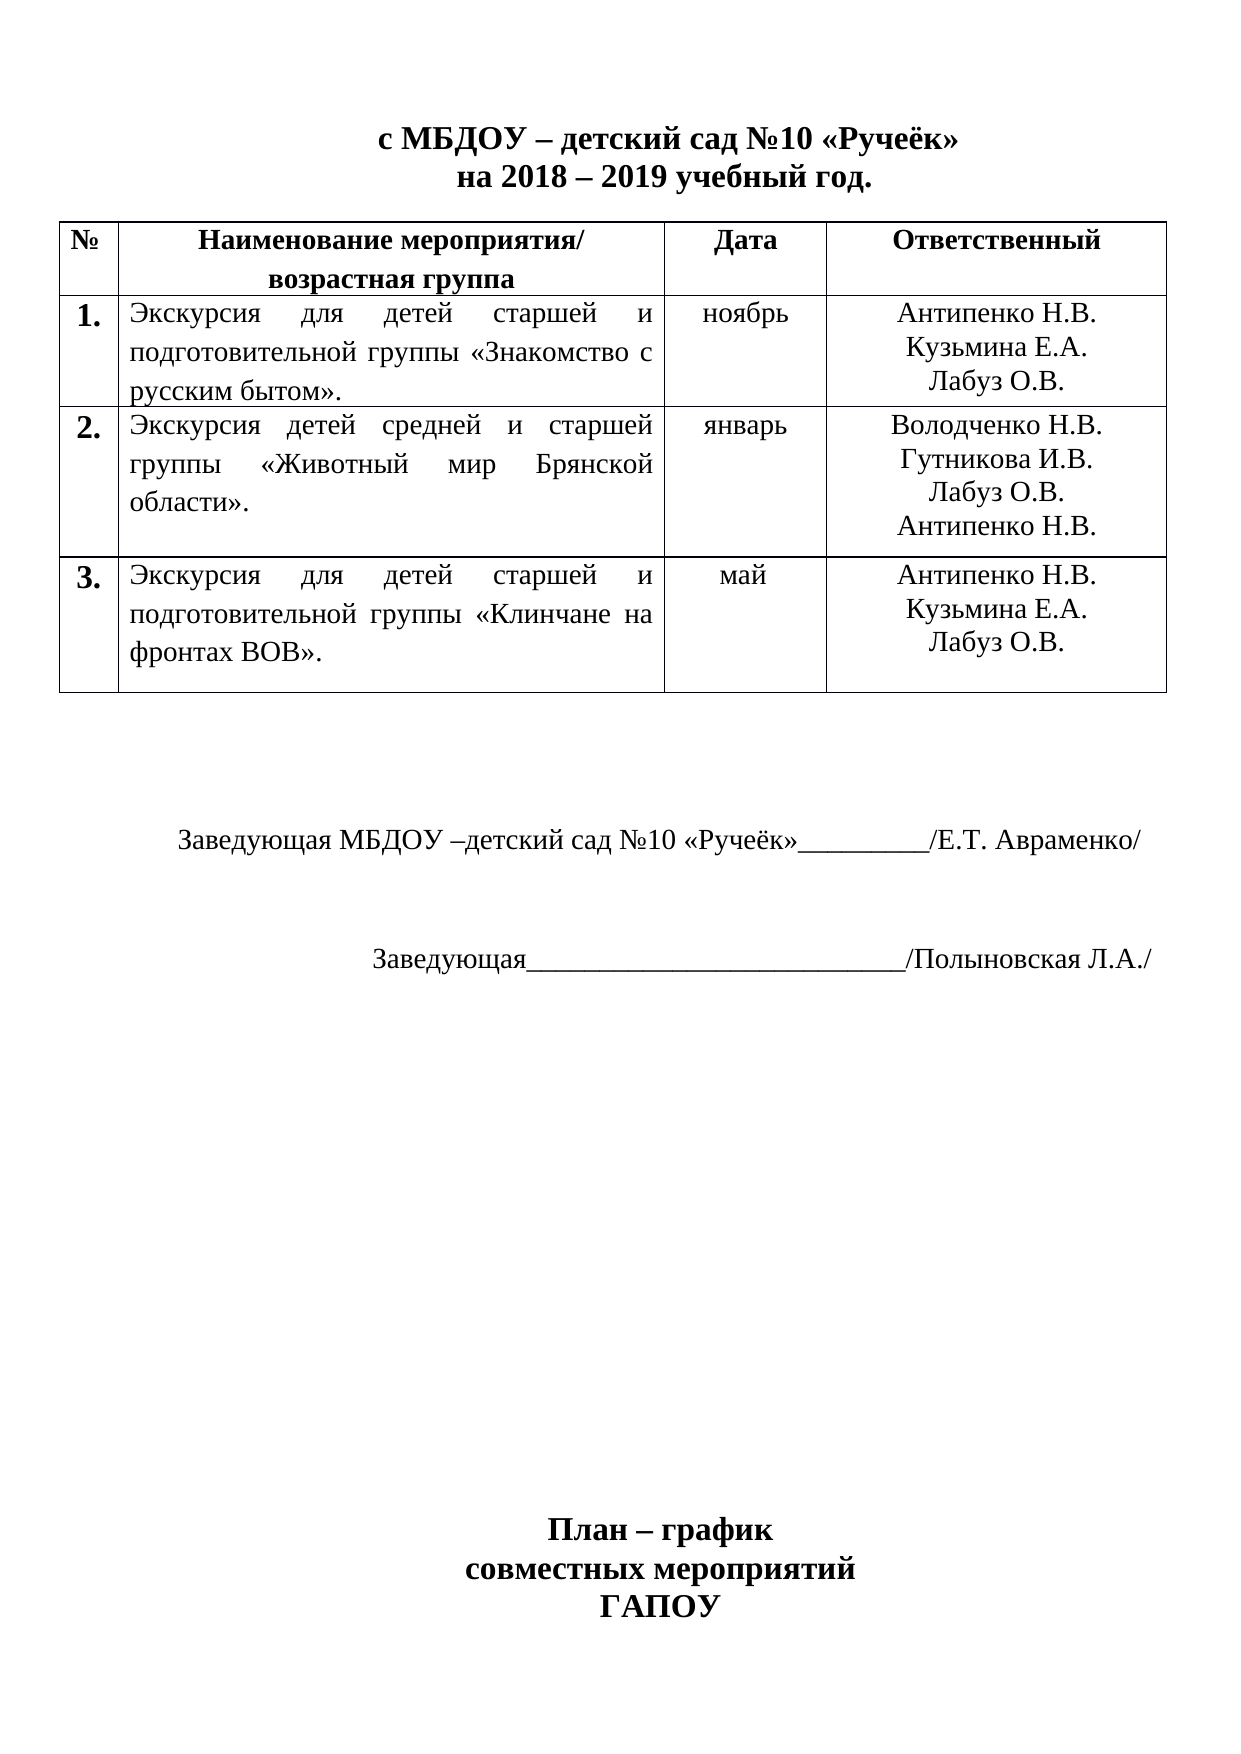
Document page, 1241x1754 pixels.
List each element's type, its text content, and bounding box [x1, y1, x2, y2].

table_cell 3. [60, 558, 118, 692]
table_cell Володченко Н.В. Гутникова И.В. Лабуз О.В. Антипенко Н.В. [827, 407, 1166, 556]
table_cell 1. [60, 296, 118, 406]
table_cell Антипенко Н.В. Кузьмина Е.А. Лабуз О.В. [827, 296, 1166, 406]
text совместных мероприятий [177, 1548, 1152, 1586]
table_cell Экскурсия для детей старшей и подготовительной группы «Знакомство с русским бытом». [119, 296, 664, 406]
table_header № [60, 223, 118, 294]
text с МБДОУ – детский сад №10 «Ручеёк» [177, 118, 1152, 156]
text Заведующая МБДОУ –детский сад №10 «Ручеёк»_________/Е.Т. Авраменко/ [177, 822, 1152, 856]
text План – график [177, 1510, 1152, 1548]
table_cell ноябрь [665, 296, 826, 406]
table_header Дата [665, 223, 826, 294]
table_cell Экскурсия детей средней и старшей группы «Животный мир Брянской области». [119, 407, 664, 556]
text на 2018 – 2019 учебный год. [177, 156, 1152, 195]
table_header Ответственный [827, 223, 1166, 294]
table_cell Экскурсия для детей старшей и подготовительной группы «Клинчане на фронтах ВОВ». [119, 558, 664, 692]
table_cell 2. [60, 407, 118, 556]
table_cell май [665, 558, 826, 692]
table_cell январь [665, 407, 826, 556]
table_header Наименование мероприятия/ возрастная группа [119, 223, 664, 294]
table_cell Антипенко Н.В. Кузьмина Е.А. Лабуз О.В. [827, 558, 1166, 692]
text ГАПОУ [177, 1586, 1152, 1625]
text Заведующая__________________________/Полыновская Л.А./ [177, 941, 1152, 975]
